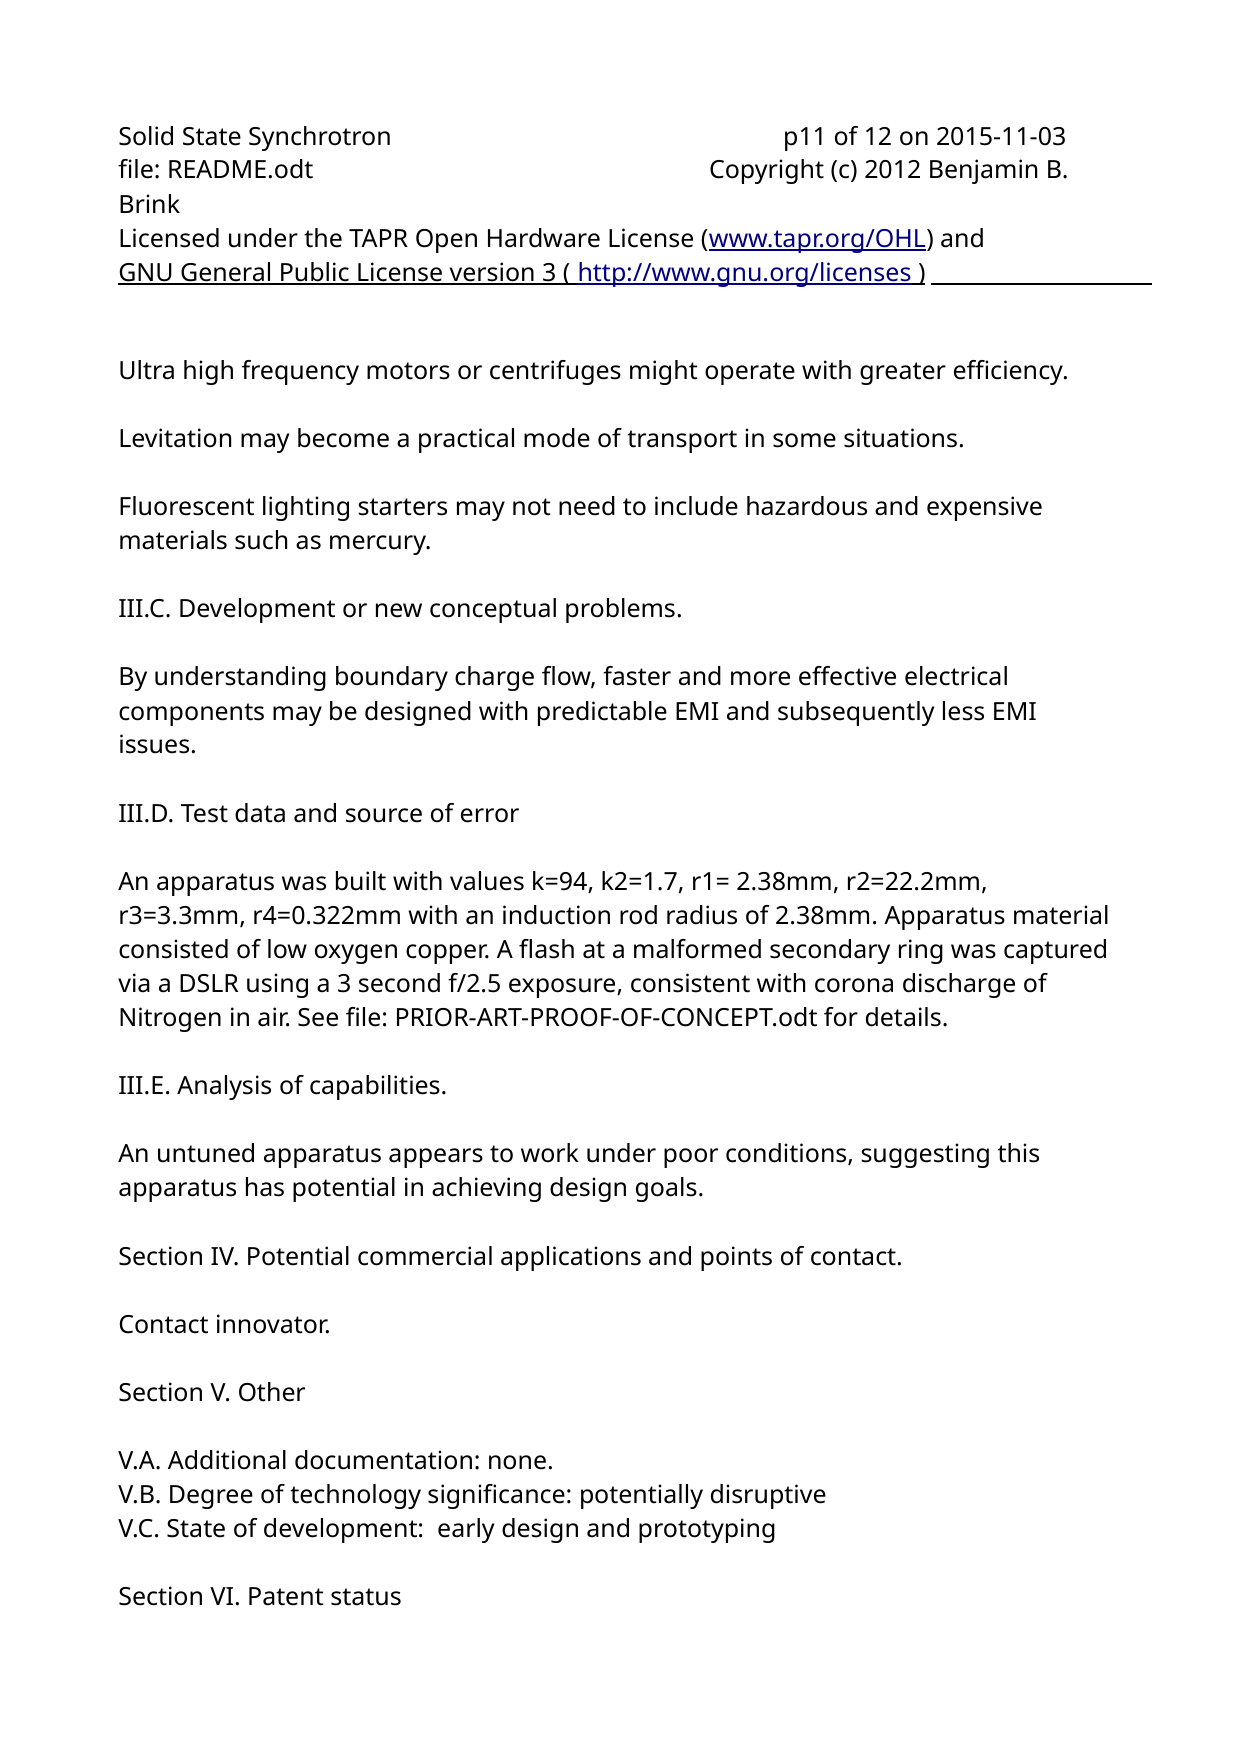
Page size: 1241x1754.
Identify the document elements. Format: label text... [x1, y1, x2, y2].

text Section IV. Potential commercial applications and points of contact. [118, 1238, 1122, 1272]
text V.A. Additional documentation: none. [118, 1442, 1122, 1477]
text Section VI. Patent status [118, 1579, 1122, 1613]
text V.C. State of development: early design and prototyping [118, 1511, 1122, 1545]
text By understanding boundary charge flow, faster and more effective electrical components may be designed with predictable EMI and subsequently less EMI issues. [118, 659, 1122, 761]
text III.C. Development or new conceptual problems. [118, 591, 1122, 625]
text Contact innovator. [118, 1306, 1122, 1340]
text III.E. Analysis of capabilities. [118, 1068, 1122, 1102]
text III.D. Test data and source of error [118, 795, 1122, 829]
text Ultra high frequency motors or centrifuges might operate with greater efficiency. [118, 352, 1122, 387]
text Fluorescent lighting starters may not need to include hazardous and expensive materials such as mercury. [118, 489, 1122, 557]
text V.B. Degree of technology significance: potentially disruptive [118, 1477, 1122, 1511]
text An apparatus was built with values k=94, k2=1.7, r1= 2.38mm, r2=22.2mm, r3=3.3mm, r4=0.322mm with an induction rod radius of 2.38mm. Apparatus material consisted of low oxygen copper. A flash at a malformed secondary ring was captured via a DSLR using a 3 second f/2.5 exposure, consistent with corona discharge of Nitrogen in air. See file: PRIOR-ART-PROOF-OF-CONCEPT.odt for details. [118, 863, 1122, 1034]
text Section V. Other [118, 1374, 1122, 1408]
text Levitation may become a practical mode of transport in some situations. [118, 421, 1122, 455]
text An untuned apparatus appears to work under poor conditions, suggesting this apparatus has potential in achieving design goals. [118, 1136, 1122, 1204]
